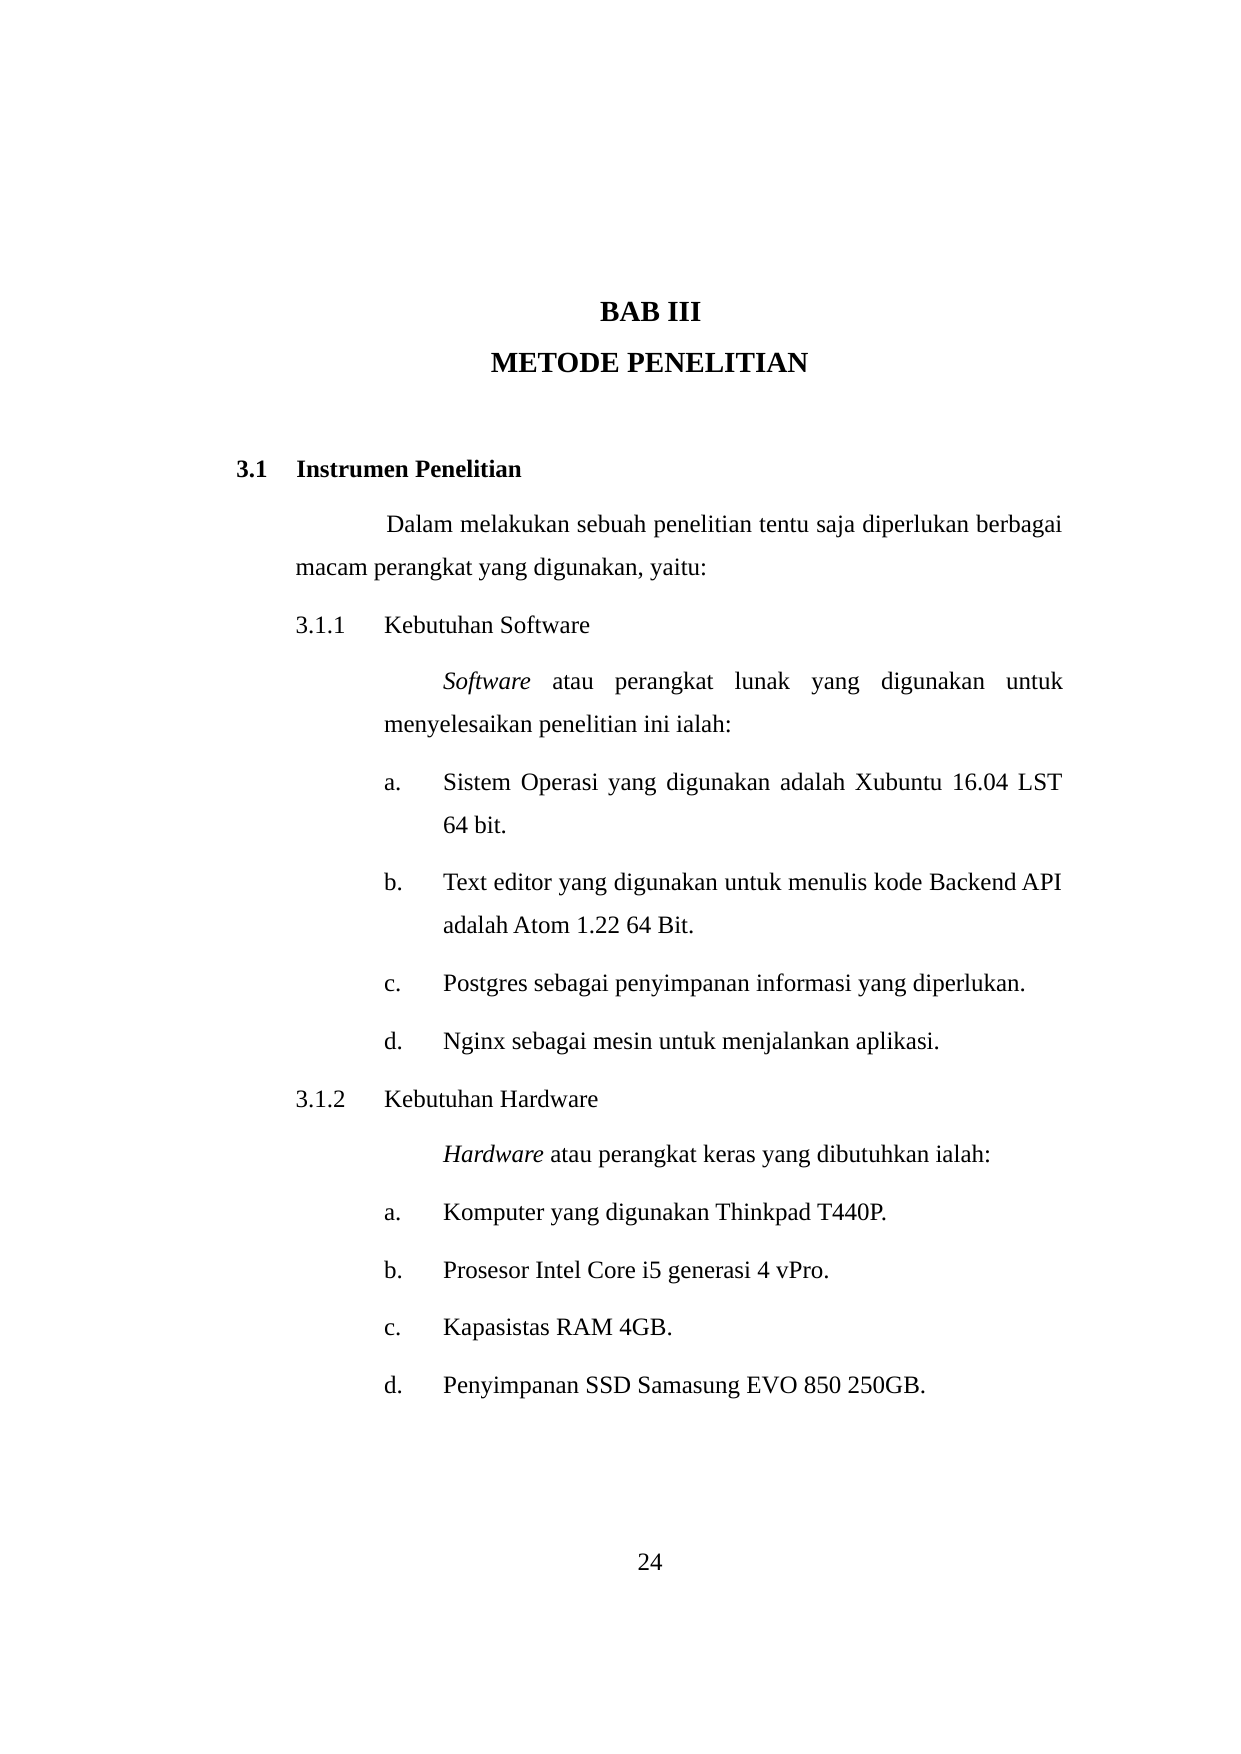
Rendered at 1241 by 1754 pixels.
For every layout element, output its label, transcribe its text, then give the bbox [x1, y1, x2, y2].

subtitle Postgres sebagai penyimpanan informasi yang diperlukan. [384, 968, 1063, 997]
subtitle Hardware atau perangkat keras yang dibutuhkan ialah: [384, 1139, 1063, 1168]
subtitle Kebutuhan Hardware [295, 1084, 1063, 1112]
subtitle Komputer yang digunakan Thinkpad T440P. [384, 1197, 1063, 1226]
subtitle BAB III Metode penelitian [236, 294, 1063, 378]
subtitle Prosesor Intel Core i5 generasi 4 vPro. [384, 1255, 1063, 1283]
subtitle Kebutuhan Software [295, 610, 1063, 639]
subtitle Instrumen Penelitian [236, 454, 1063, 482]
subtitle Kapasistas RAM 4GB. [384, 1312, 1063, 1341]
subtitle Penyimpanan SSD Samasung EVO 850 250GB. [384, 1370, 1063, 1399]
subtitle Text editor yang digunakan untuk menulis kode Backend API adalah Atom 1.22 64 Bit. [384, 867, 1063, 939]
subtitle Sistem Operasi yang digunakan adalah Xubuntu 16.04 LST 64 bit. [384, 767, 1063, 838]
subtitle Software atau perangkat lunak yang digunakan untuk menyelesaikan penelitian ini ialah: [384, 666, 1063, 738]
subtitle Nginx sebagai mesin untuk menjalankan aplikasi. [384, 1026, 1063, 1055]
subtitle Dalam melakukan sebuah penelitian tentu saja diperlukan berbagai macam perangkat yang digunakan, yaitu: [295, 509, 1063, 581]
